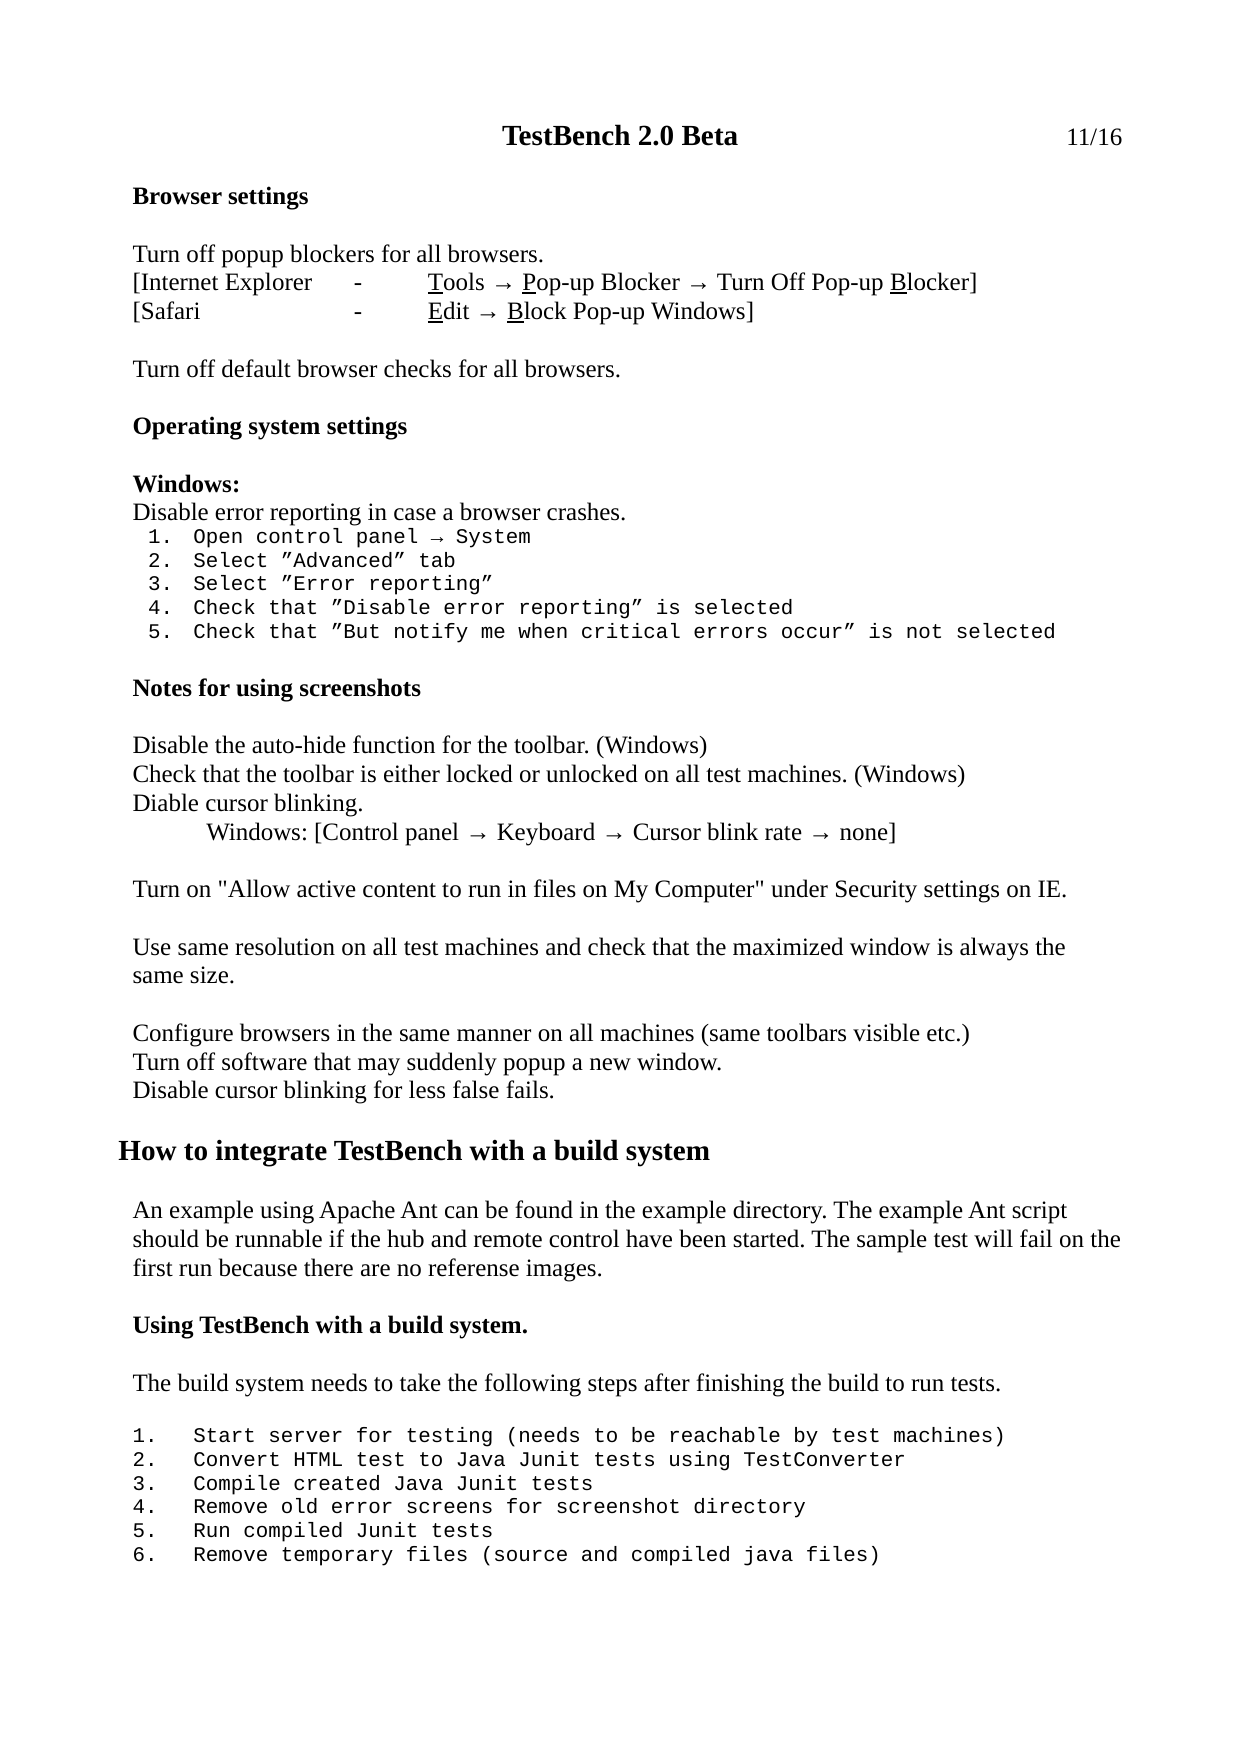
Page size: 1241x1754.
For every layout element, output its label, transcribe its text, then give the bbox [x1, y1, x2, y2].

text Use same resolution on all test machines and check that the maximized window is always the same size. [132, 932, 1122, 989]
text An example using Apache Ant can be found in the example directory. The example Ant script should be runnable if the hub and remote control have been started. The sample test will fail on the first run because there are no referense images. [132, 1195, 1122, 1282]
text Turn off popup blockers for all browsers. [132, 239, 1122, 267]
list Run compiled Junit tests [132, 1520, 1122, 1544]
text Check that the toolbar is either locked or unlocked on all test machines. (Windows) [132, 759, 1122, 788]
list Open control panel → System [148, 526, 1122, 550]
text Turn on "Allow active content to run in files on My Computer" under Security settings on IE. [132, 874, 1122, 903]
text Disable cursor blinking for less false fails. [132, 1076, 1122, 1104]
text Browser settings [132, 181, 1122, 210]
text Diable cursor blinking. [132, 788, 1122, 817]
text Disable the auto-hide function for the toolbar. (Windows) [132, 731, 1122, 759]
list Select ”Error reporting” [148, 573, 1122, 597]
text How to integrate TestBench with a build system [118, 1133, 1122, 1167]
text Turn off software that may suddenly popup a new window. [132, 1047, 1122, 1076]
text Disable error reporting in case a browser crashes. [132, 497, 1122, 526]
list Select ”Advanced” tab [148, 550, 1122, 573]
text Turn off default browser checks for all browsers. [132, 354, 1122, 382]
text Configure browsers in the same manner on all machines (same toolbars visible etc.) [132, 1018, 1122, 1047]
text Windows: [132, 469, 1122, 497]
text The build system needs to take the following steps after finishing the build to run tests. [132, 1368, 1122, 1397]
list Remove old error screens for screenshot directory [132, 1496, 1122, 1520]
list Start server for testing (needs to be reachable by test machines) [132, 1425, 1122, 1449]
text Using TestBench with a build system. [132, 1310, 1122, 1339]
list Compile created Java Junit tests [132, 1473, 1122, 1496]
text [Internet Explorer - Tools → Pop-up Blocker → Turn Off Pop-up Blocker] [132, 267, 1122, 296]
list Check that ”Disable error reporting” is selected [148, 597, 1122, 621]
list Convert HTML test to Java Junit tests using TestConverter [132, 1449, 1122, 1473]
list Check that ”But notify me when critical errors occur” is not selected [148, 621, 1122, 644]
text [Safari - Edit → Block Pop-up Windows] [132, 296, 1122, 325]
text Notes for using screenshots [132, 673, 1122, 702]
text Windows: [Control panel → Keyboard → Cursor blink rate → none] [132, 817, 1122, 846]
list Remove temporary files (source and compiled java files) [132, 1544, 1122, 1567]
text Operating system settings [132, 411, 1122, 440]
